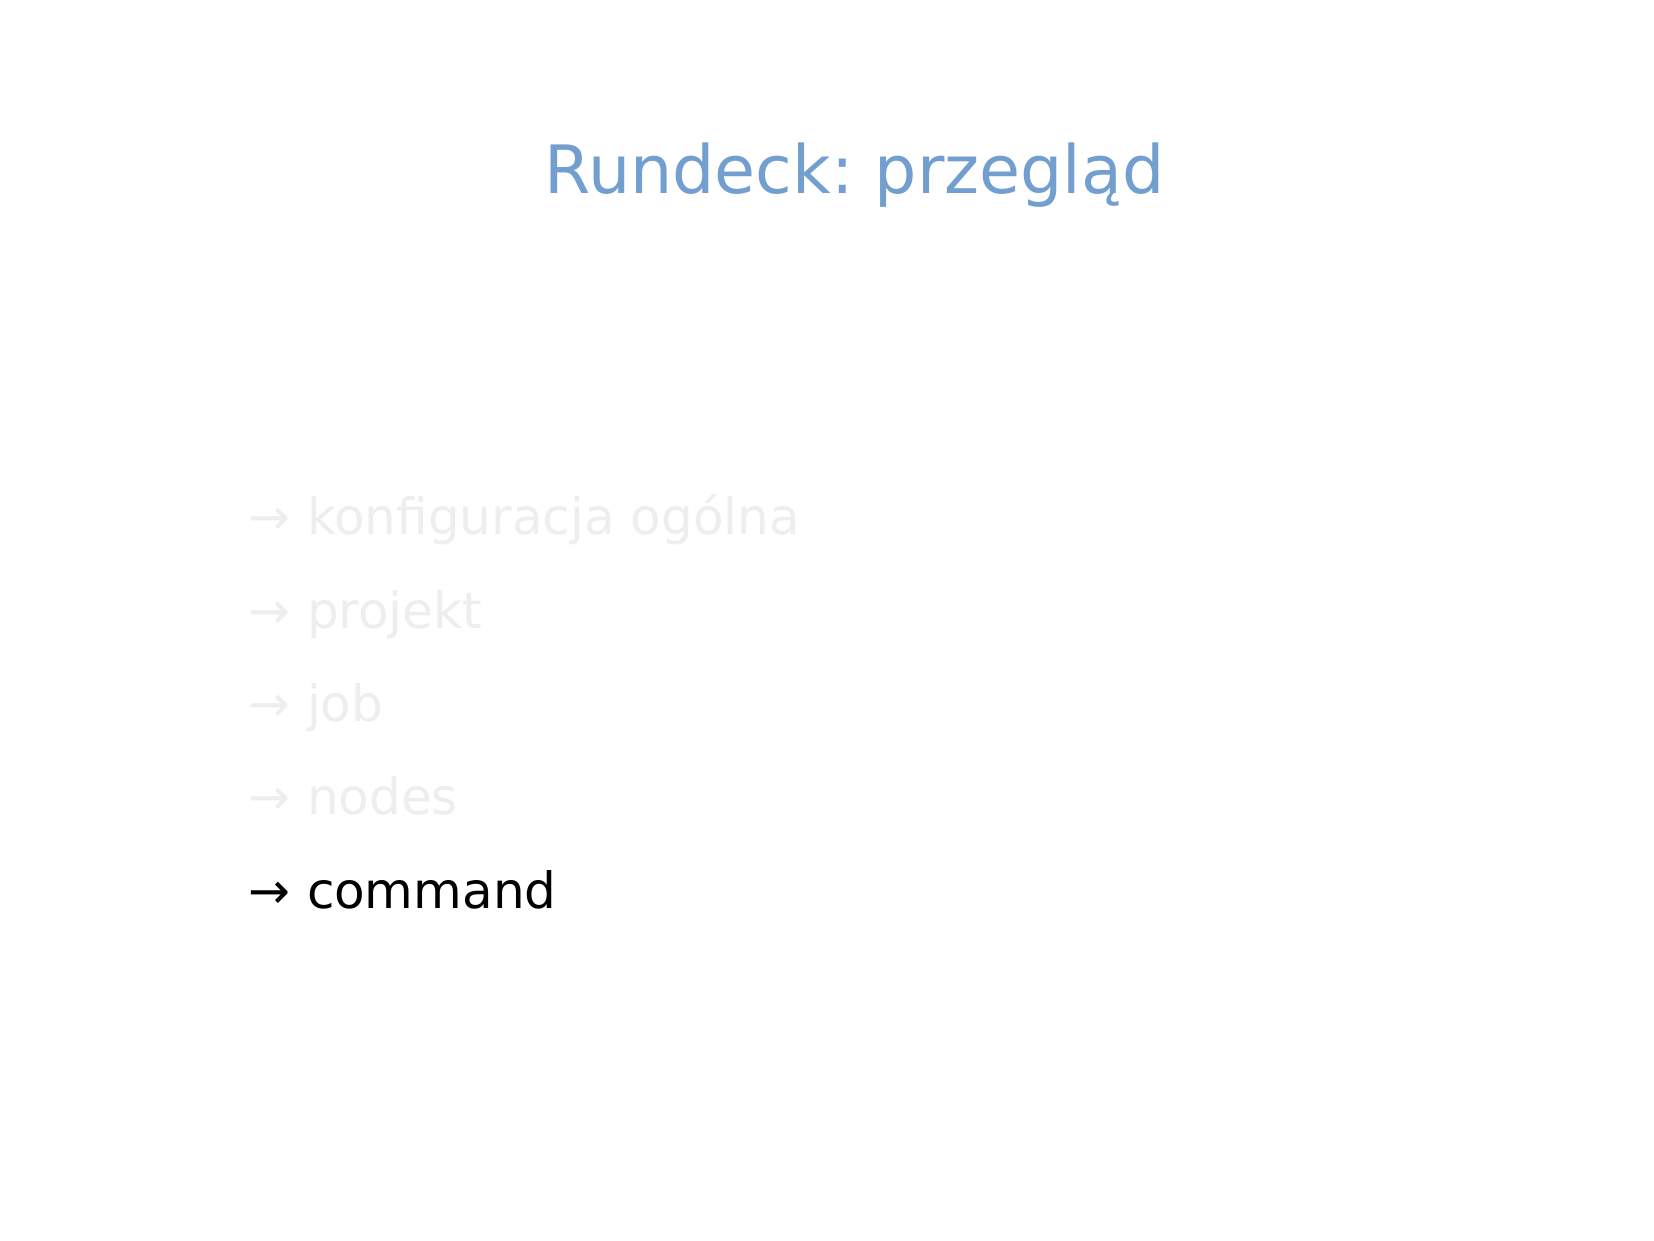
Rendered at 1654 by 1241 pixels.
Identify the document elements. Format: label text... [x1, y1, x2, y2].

text_box Rundeck: przegląd [529, 123, 1180, 217]
text_box → konfiguracja ogólna → projekt → job → nodes → command [234, 451, 1420, 992]
